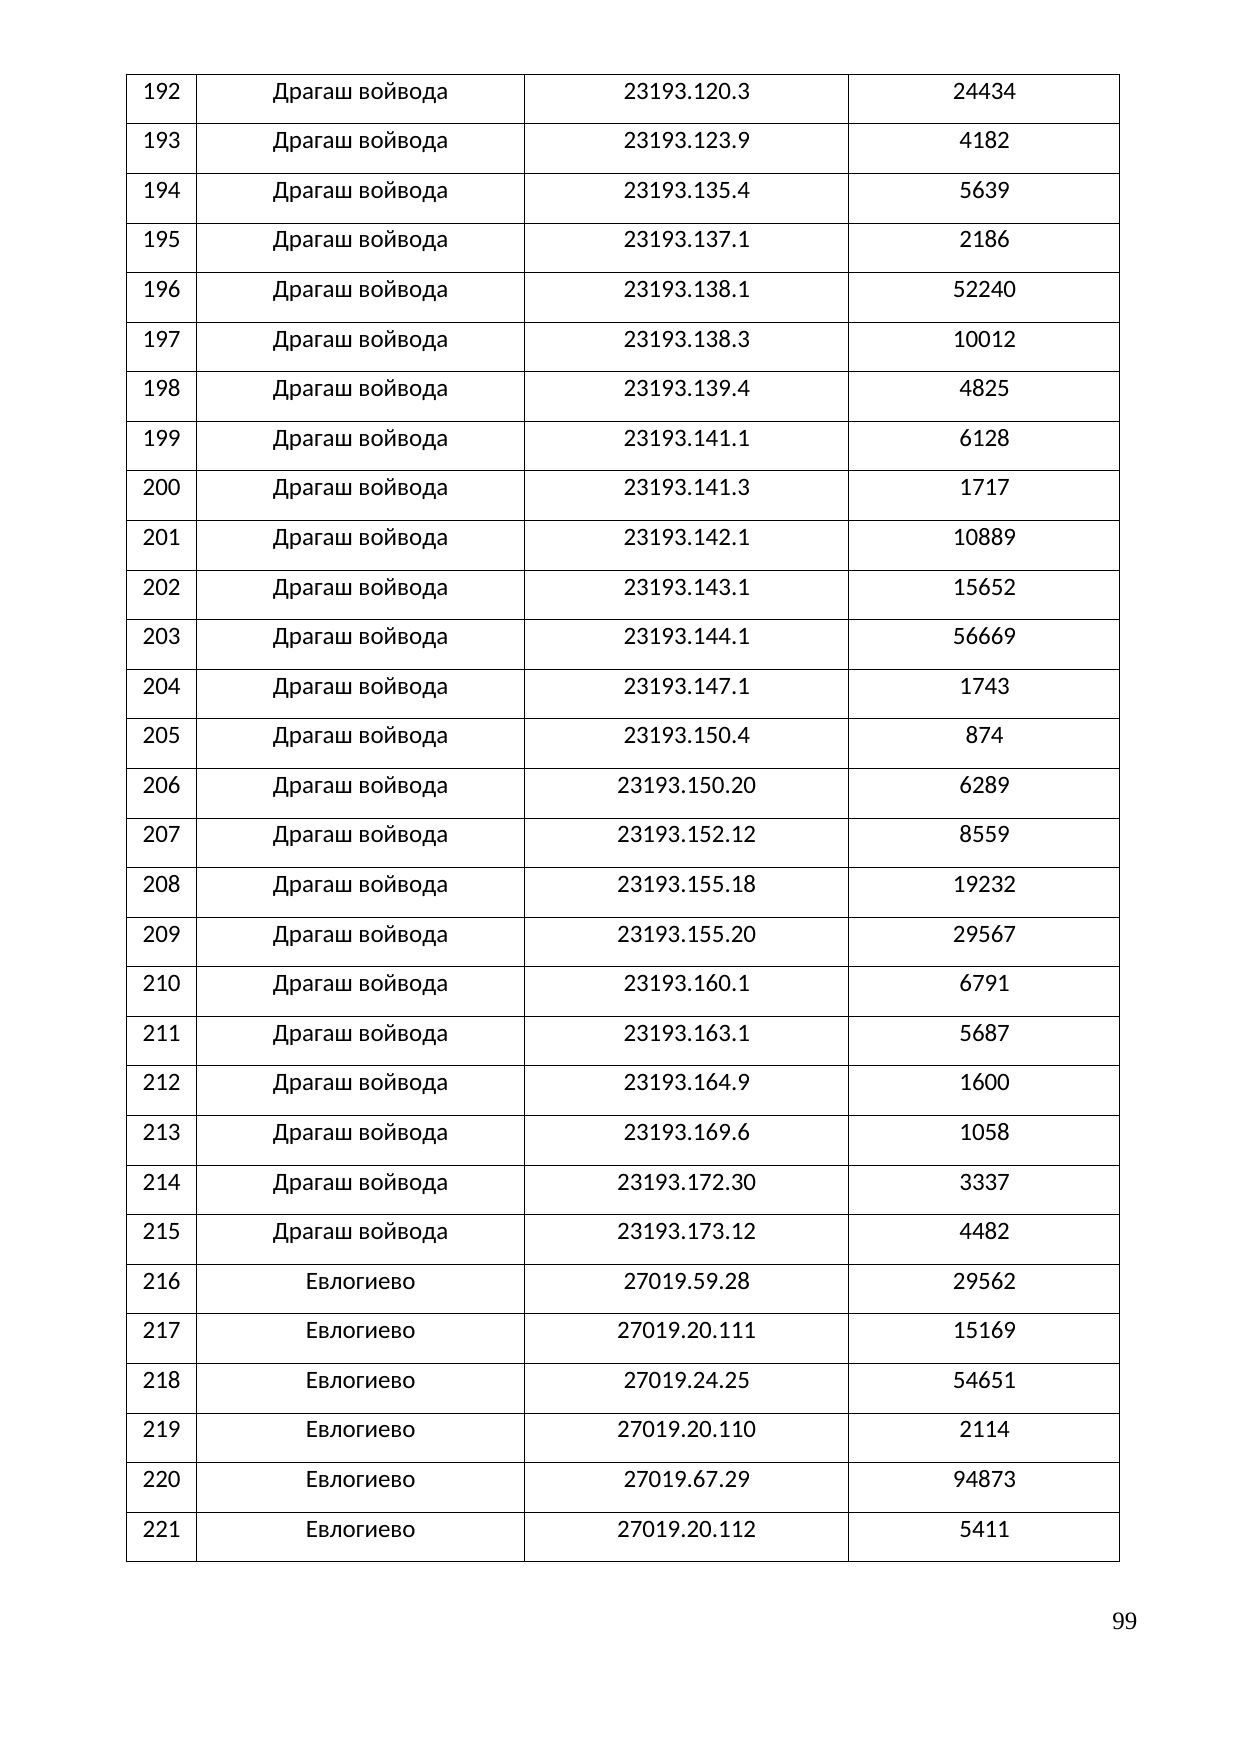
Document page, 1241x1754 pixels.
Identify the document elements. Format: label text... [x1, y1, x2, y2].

table_cell 205 [127, 719, 196, 768]
table_cell Евлогиево [197, 1463, 524, 1512]
table_cell Драгаш войвода [197, 967, 524, 1016]
table_cell 23193.147.1 [525, 670, 848, 718]
table_cell 2114 [849, 1414, 1119, 1462]
table_cell 29562 [849, 1265, 1119, 1313]
table_cell 6128 [849, 422, 1119, 470]
table_cell 202 [127, 571, 196, 619]
table_cell Драгаш войвода [197, 719, 524, 768]
table_cell Драгаш войвода [197, 75, 524, 123]
table_cell Драгаш войвода [197, 769, 524, 817]
table_cell 27019.20.110 [525, 1414, 848, 1462]
table_cell Евлогиево [197, 1314, 524, 1363]
table_cell 6791 [849, 967, 1119, 1016]
table_cell Драгаш войвода [197, 323, 524, 371]
table_cell Евлогиево [197, 1414, 524, 1462]
table_cell Драгаш войвода [197, 1215, 524, 1264]
table_cell Драгаш войвода [197, 571, 524, 619]
table_cell 193 [127, 124, 196, 173]
table_cell 219 [127, 1414, 196, 1462]
table_cell 23193.138.1 [525, 273, 848, 322]
table_cell Драгаш войвода [197, 124, 524, 173]
table_cell 8559 [849, 819, 1119, 867]
table_cell Евлогиево [197, 1265, 524, 1313]
table_cell 6289 [849, 769, 1119, 817]
table_cell Драгаш войвода [197, 1116, 524, 1164]
table_cell Драгаш войвода [197, 372, 524, 421]
table_cell 29567 [849, 918, 1119, 966]
table_cell Драгаш войвода [197, 620, 524, 669]
table_cell 23193.141.1 [525, 422, 848, 470]
table_cell 23193.138.3 [525, 323, 848, 371]
table_cell 198 [127, 372, 196, 421]
table_cell 215 [127, 1215, 196, 1264]
table_cell Драгаш войвода [197, 174, 524, 222]
table_cell 194 [127, 174, 196, 222]
table_cell 208 [127, 868, 196, 917]
table_cell 23193.169.6 [525, 1116, 848, 1164]
table_cell 203 [127, 620, 196, 669]
table_cell Драгаш войвода [197, 868, 524, 917]
table_cell 209 [127, 918, 196, 966]
table_cell 211 [127, 1017, 196, 1065]
table_cell Драгаш войвода [197, 819, 524, 867]
table_cell 23193.142.1 [525, 521, 848, 569]
table_cell 23193.155.20 [525, 918, 848, 966]
table_cell 1717 [849, 471, 1119, 520]
table_cell Драгаш войвода [197, 224, 524, 272]
table_cell Евлогиево [197, 1364, 524, 1412]
table_cell 221 [127, 1513, 196, 1561]
table_cell 15169 [849, 1314, 1119, 1363]
table_cell 199 [127, 422, 196, 470]
table_cell 204 [127, 670, 196, 718]
table_cell 15652 [849, 571, 1119, 619]
table_cell 4825 [849, 372, 1119, 421]
table_cell 212 [127, 1066, 196, 1115]
table_cell 217 [127, 1314, 196, 1363]
table_cell 5411 [849, 1513, 1119, 1561]
table_cell 27019.24.25 [525, 1364, 848, 1412]
table_cell 2186 [849, 224, 1119, 272]
table_cell 23193.144.1 [525, 620, 848, 669]
table_cell 201 [127, 521, 196, 569]
table_cell 213 [127, 1116, 196, 1164]
table_cell 23193.164.9 [525, 1066, 848, 1115]
table_cell 27019.20.111 [525, 1314, 848, 1363]
table_cell 196 [127, 273, 196, 322]
table_cell Драгаш войвода [197, 1066, 524, 1115]
table_cell 218 [127, 1364, 196, 1412]
table_cell 10889 [849, 521, 1119, 569]
table_cell 23193.160.1 [525, 967, 848, 1016]
table_cell 1743 [849, 670, 1119, 718]
table_cell 23193.150.4 [525, 719, 848, 768]
table_cell 3337 [849, 1166, 1119, 1214]
table_cell 23193.143.1 [525, 571, 848, 619]
table_cell 27019.67.29 [525, 1463, 848, 1512]
table_cell Драгаш войвода [197, 918, 524, 966]
table_cell 10012 [849, 323, 1119, 371]
table_cell 210 [127, 967, 196, 1016]
table_cell 54651 [849, 1364, 1119, 1412]
table_cell 1600 [849, 1066, 1119, 1115]
table_cell 220 [127, 1463, 196, 1512]
table_cell 27019.59.28 [525, 1265, 848, 1313]
table_cell 23193.139.4 [525, 372, 848, 421]
table_cell 207 [127, 819, 196, 867]
table_cell 5639 [849, 174, 1119, 222]
table_cell 197 [127, 323, 196, 371]
table_cell Драгаш войвода [197, 273, 524, 322]
table_cell 5687 [849, 1017, 1119, 1065]
table_cell Драгаш войвода [197, 521, 524, 569]
table_cell Драгаш войвода [197, 1166, 524, 1214]
table_cell 23193.120.3 [525, 75, 848, 123]
table_cell 200 [127, 471, 196, 520]
table_cell 23193.150.20 [525, 769, 848, 817]
table_cell 23193.135.4 [525, 174, 848, 222]
table_cell Евлогиево [197, 1513, 524, 1561]
table_cell Драгаш войвода [197, 670, 524, 718]
table_cell Драгаш войвода [197, 1017, 524, 1065]
table_cell 216 [127, 1265, 196, 1313]
table_cell 23193.137.1 [525, 224, 848, 272]
table_cell 4182 [849, 124, 1119, 173]
table_cell 1058 [849, 1116, 1119, 1164]
table_cell 4482 [849, 1215, 1119, 1264]
table_cell 23193.141.3 [525, 471, 848, 520]
table_cell 23193.163.1 [525, 1017, 848, 1065]
table_cell 94873 [849, 1463, 1119, 1512]
table_cell 23193.155.18 [525, 868, 848, 917]
table_cell 214 [127, 1166, 196, 1214]
table_cell Драгаш войвода [197, 471, 524, 520]
table_cell 874 [849, 719, 1119, 768]
table_cell Драгаш войвода [197, 422, 524, 470]
table_cell 23193.173.12 [525, 1215, 848, 1264]
table_cell 23193.123.9 [525, 124, 848, 173]
table_cell 23193.152.12 [525, 819, 848, 867]
table_cell 19232 [849, 868, 1119, 917]
table_cell 192 [127, 75, 196, 123]
table_cell 56669 [849, 620, 1119, 669]
table_cell 206 [127, 769, 196, 817]
table_cell 195 [127, 224, 196, 272]
table_cell 27019.20.112 [525, 1513, 848, 1561]
table_cell 23193.172.30 [525, 1166, 848, 1214]
table_cell 24434 [849, 75, 1119, 123]
table_cell 52240 [849, 273, 1119, 322]
